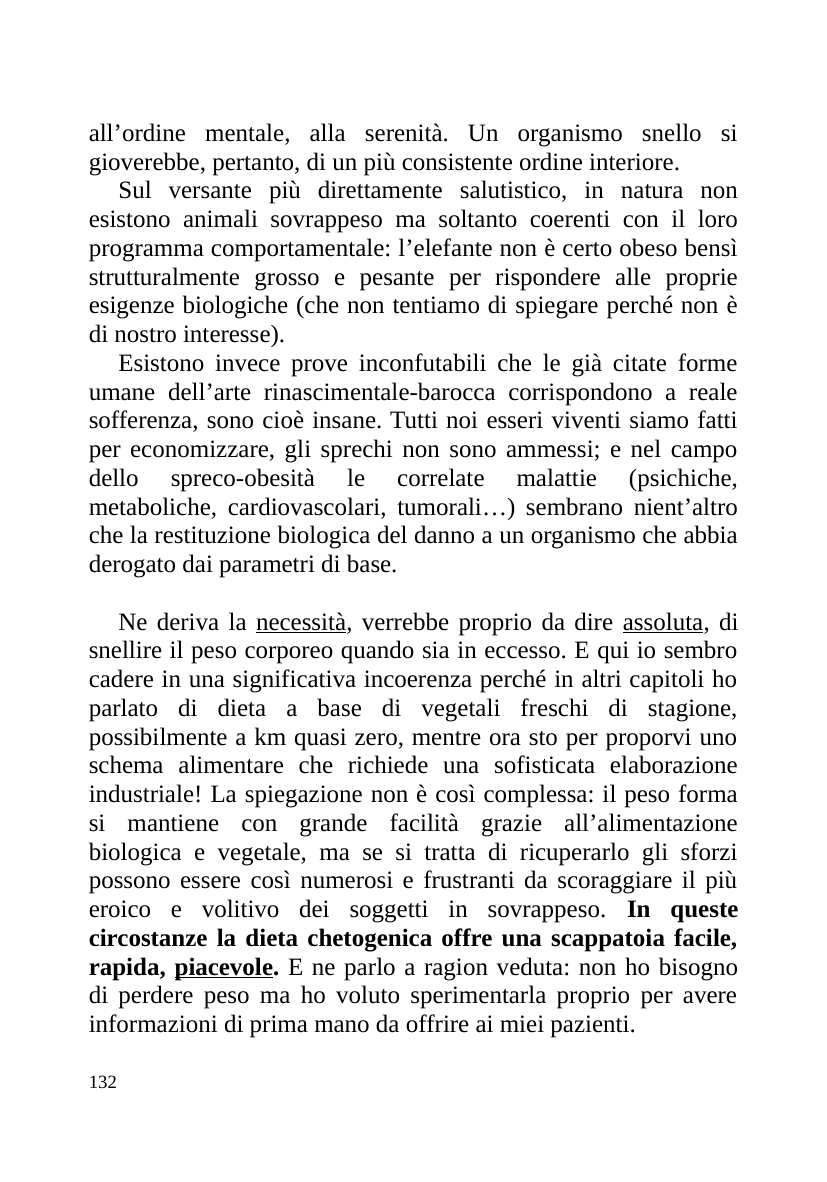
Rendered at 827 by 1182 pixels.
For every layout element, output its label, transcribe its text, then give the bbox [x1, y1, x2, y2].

text Ne deriva la necessità, verrebbe proprio da dire assoluta, di snellire il peso corporeo quando sia in eccesso. E qui io sembro cadere in una significativa incoerenza perché in altri capitoli ho parlato di dieta a base di vegetali freschi di stagione, possibilmente a km quasi zero, mentre ora sto per proporvi uno schema alimentare che richiede una sofisticata elaborazione industriale! La spiegazione non è così complessa: il peso forma si mantiene con grande facilità grazie all’alimentazione biologica e vegetale, ma se si tratta di ricuperarlo gli sforzi possono essere così numerosi e frustranti da scoraggiare il più eroico e volitivo dei soggetti in sovrappeso. In queste circostanze la dieta chetogenica offre una scappatoia facile, rapida, piacevole. E ne parlo a ragion veduta: non ho bisogno di perdere peso ma ho voluto sperimentarla proprio per avere informazioni di prima mano da offrire ai miei pazienti. [88, 607, 738, 1038]
text Esistono invece prove inconfutabili che le già citate forme umane dell’arte rinascimentale-barocca corrispondono a reale sofferenza, sono cioè insane. Tutti noi esseri viventi siamo fatti per economizzare, gli sprechi non sono ammessi; e nel campo dello spreco-obesità le correlate malattie (psichiche, metaboliche, cardiovascolari, tumorali…) sembrano nient’altro che la restituzione biologica del danno a un organismo che abbia derogato dai parametri di base. [88, 348, 738, 578]
text all’ordine mentale, alla serenità. Un organismo snello si gioverebbe, pertanto, di un più consistente ordine interiore. [88, 118, 738, 176]
text Sul versante più direttamente salutistico, in natura non esistono animali sovrappeso ma soltanto coerenti con il loro programma comportamentale: l’elefante non è certo obeso bensì strutturalmente grosso e pesante per rispondere alle proprie esigenze biologiche (che non tentiamo di spiegare perché non è di nostro interesse). [88, 176, 738, 348]
